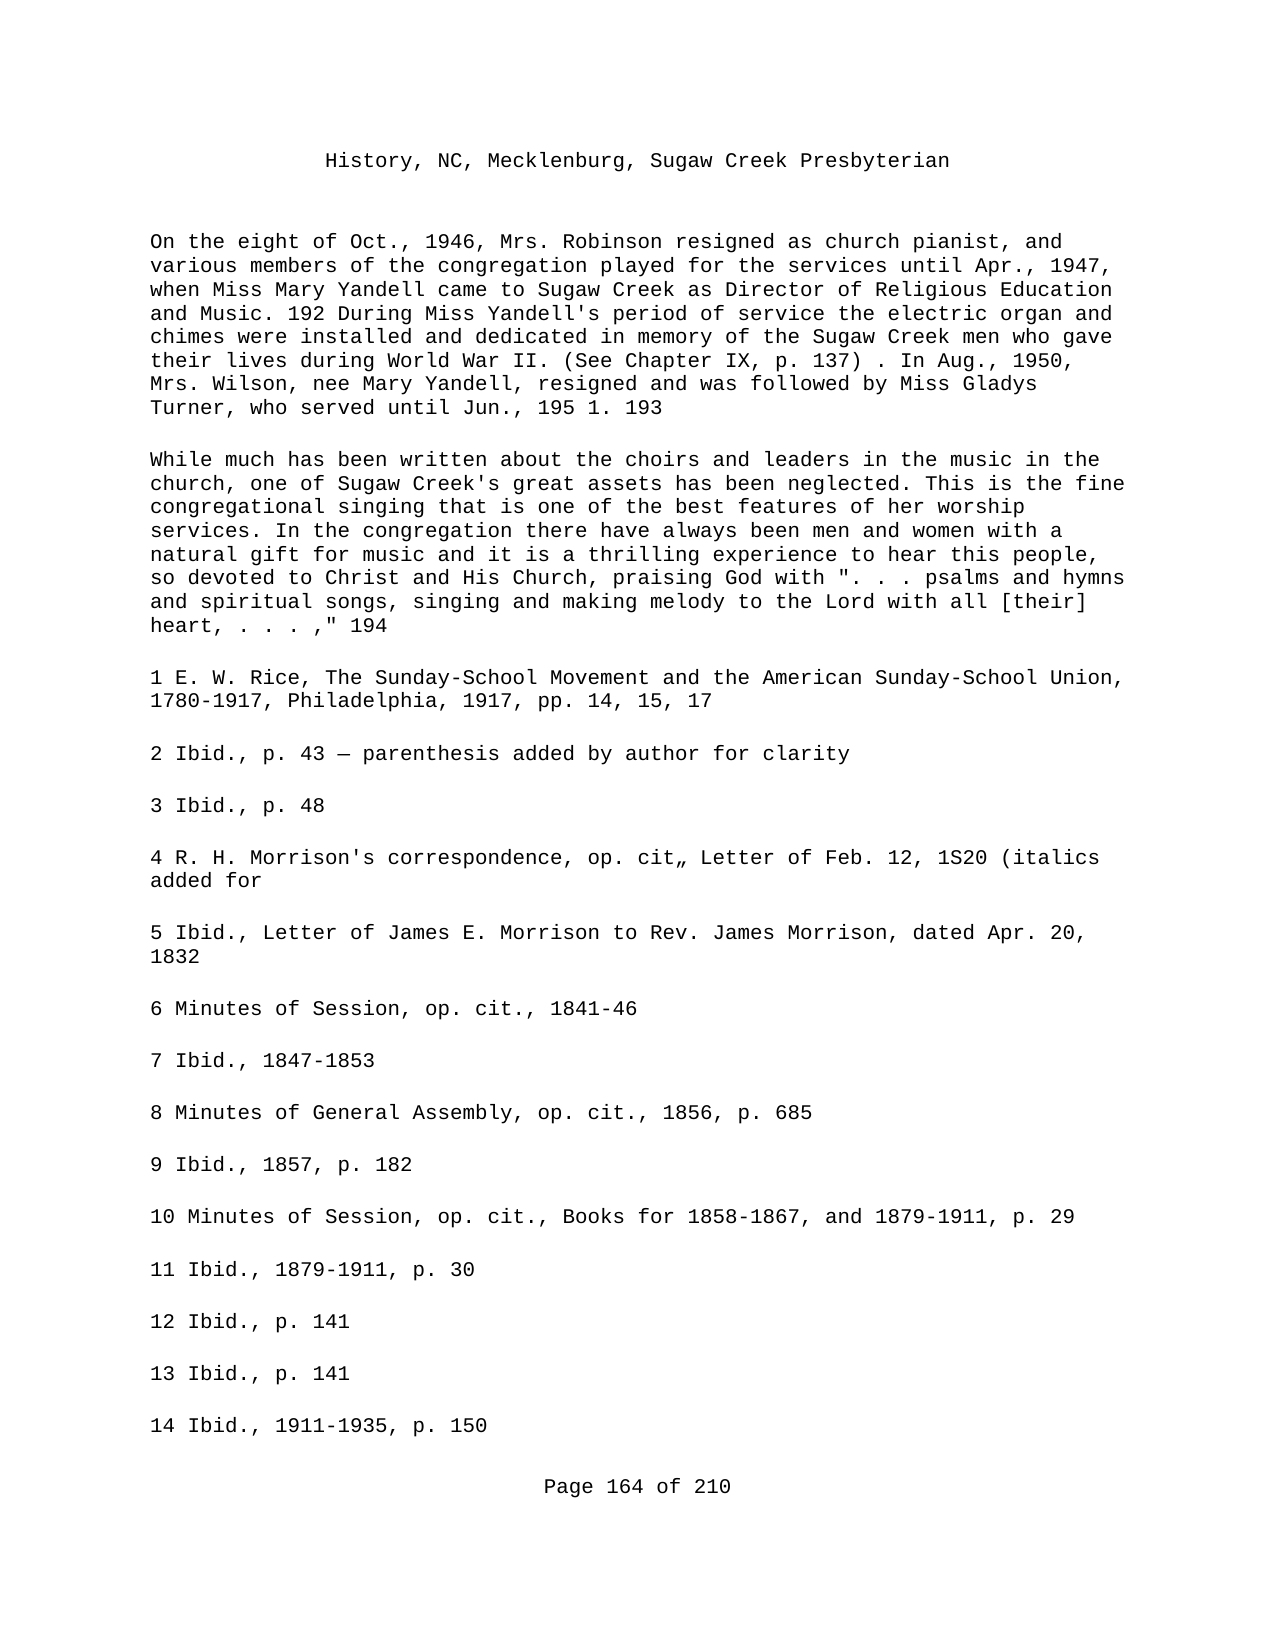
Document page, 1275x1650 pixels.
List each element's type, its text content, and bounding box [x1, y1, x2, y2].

text 6 Minutes of Session, op. cit., 1841-46 [150, 998, 1125, 1022]
text While much has been written about the choirs and leaders in the music in the church, one of Sugaw Creek's great assets has been neglected. This is the fine congregational singing that is one of the best features of her worship services. In the congregation there have always been men and women with a natural gift for music and it is a thrilling experience to hear this people, so devoted to Christ and His Church, praising God with ". . . psalms and hymns and spiritual songs, singing and making melody to the Lord with all [their] heart, . . . ," 194 [150, 449, 1125, 638]
text 11 Ibid., 1879-1911, p. 30 [150, 1258, 1125, 1282]
text 13 Ibid., p. 141 [150, 1363, 1125, 1386]
text 4 R. H. Morrison's correspondence, op. cit„ Letter of Feb. 12, 1S20 (italics added for [150, 847, 1125, 894]
text 1 E. W. Rice, The Sunday-School Movement and the American Sunday-School Union, 1780-1917, Philadelphia, 1917, pp. 14, 15, 17 [150, 667, 1125, 714]
text 2 Ibid., p. 43 — parenthesis added by author for clarity [150, 742, 1125, 766]
text 14 Ibid., 1911-1935, p. 150 [150, 1415, 1125, 1438]
text 8 Minutes of General Assembly, op. cit., 1856, p. 685 [150, 1102, 1125, 1126]
text 12 Ibid., p. 141 [150, 1311, 1125, 1334]
text 9 Ibid., 1857, p. 182 [150, 1154, 1125, 1178]
text 10 Minutes of Session, op. cit., Books for 1858-1867, and 1879-1911, p. 29 [150, 1206, 1125, 1230]
text On the eight of Oct., 1946, Mrs. Robinson resigned as church pianist, and various members of the congregation played for the services until Apr., 1947, when Miss Mary Yandell came to Sugaw Creek as Director of Religious Education and Music. 192 During Miss Yandell's period of service the electric organ and chimes were installed and dedicated in memory of the Sugaw Creek men who gave their lives during World War II. (See Chapter IX, p. 137) . In Aug., 1950, Mrs. Wilson, nee Mary Yandell, resigned and was followed by Miss Gladys Turner, who served until Jun., 195 1. 193 [150, 232, 1125, 421]
text 5 Ibid., Letter of James E. Morrison to Rev. James Morrison, dated Apr. 20, 1832 [150, 922, 1125, 970]
text 7 Ibid., 1847-1853 [150, 1050, 1125, 1074]
text 3 Ibid., p. 48 [150, 794, 1125, 818]
